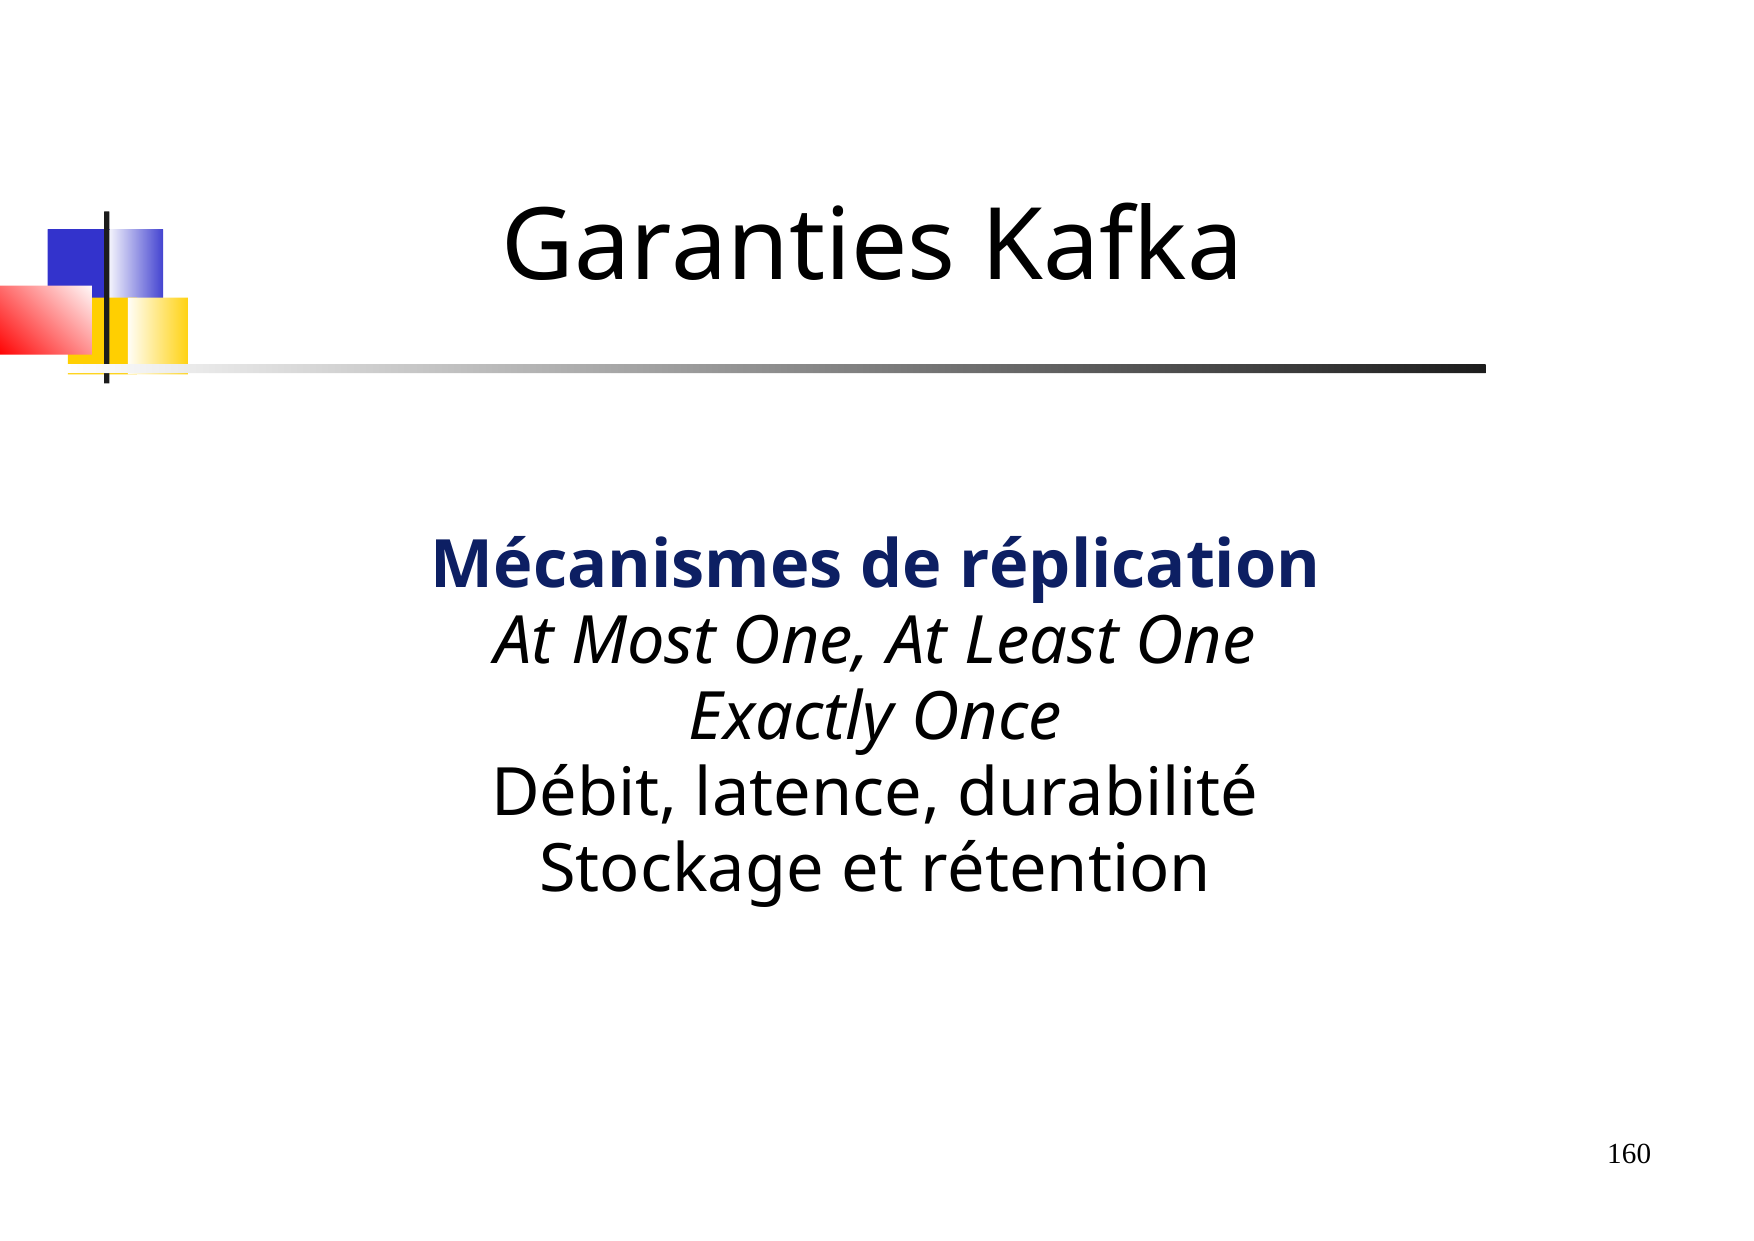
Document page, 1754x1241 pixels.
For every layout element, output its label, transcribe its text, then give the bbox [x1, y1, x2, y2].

subtitle Mécanismes de réplication At Most One, At Least One Exactly Once Débit, latence, durabilité Stockage et rétention [179, 371, 1567, 1091]
title Garanties Kafka [179, 139, 1567, 351]
